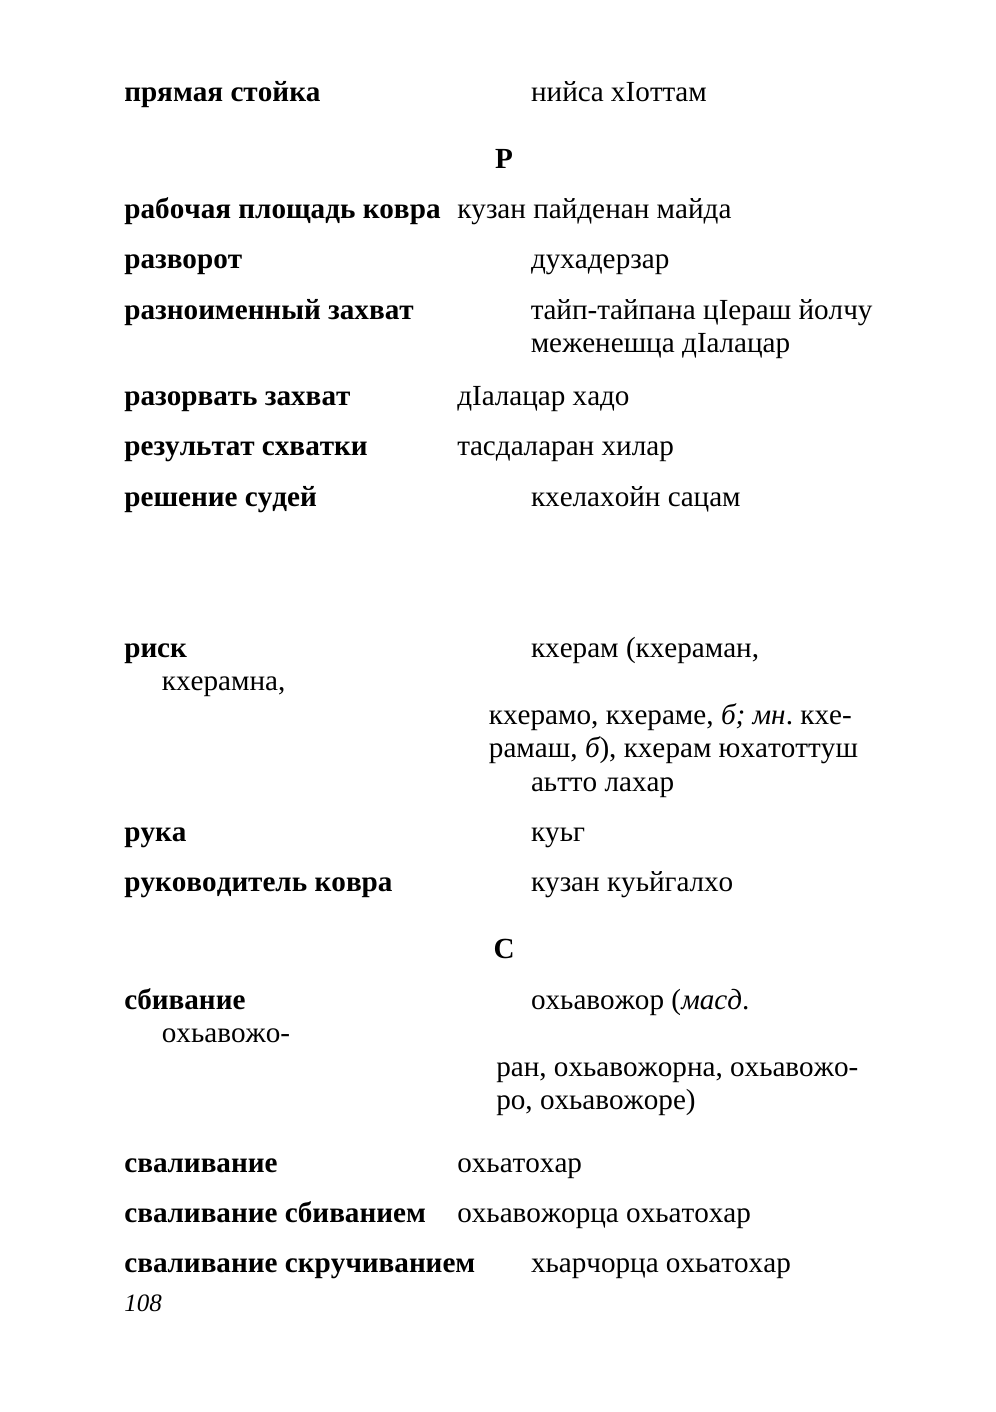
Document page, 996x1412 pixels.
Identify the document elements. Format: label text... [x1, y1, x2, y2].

text прямая стойка нийса хIоттам [124, 74, 883, 107]
text рабочая площадь ковра кузан пайденан майда [124, 191, 883, 225]
text меженешца дIалацар [124, 325, 883, 359]
text результат схватки тасдаларан хилар [124, 428, 883, 462]
text разорвать захват дIалацар хадо [124, 378, 883, 412]
text С [124, 932, 883, 965]
text разворот духадерзар [124, 242, 883, 275]
text руководитель ковра кузан куьйгалхо [124, 864, 883, 898]
text рамаш, б), кхерам юхатоттуш [124, 730, 883, 764]
text сбивание охьавожор (масд. охьавожо- [124, 982, 883, 1049]
text рука куьг [124, 814, 883, 848]
text ран, охьавожорна, охьавожо- [124, 1049, 883, 1082]
text сваливание охьатохар [124, 1145, 883, 1178]
text разноименный захват тайп-тайпана цIераш йолчу [124, 292, 883, 325]
text кхерамо, кхераме, б; мн. кхе- [124, 697, 883, 730]
text аьтто лахар [124, 764, 883, 797]
text сваливание скручиванием хьарчорца охьатохар [124, 1245, 883, 1279]
text ро, охьавожоре) [124, 1082, 883, 1116]
text решение судей кхелахойн сацам [124, 479, 883, 512]
text риск кхерам (кхераман, кхерамна, [124, 630, 883, 697]
text Р [124, 141, 883, 174]
text сваливание сбиванием охьавожорца охьатохар [124, 1195, 883, 1229]
